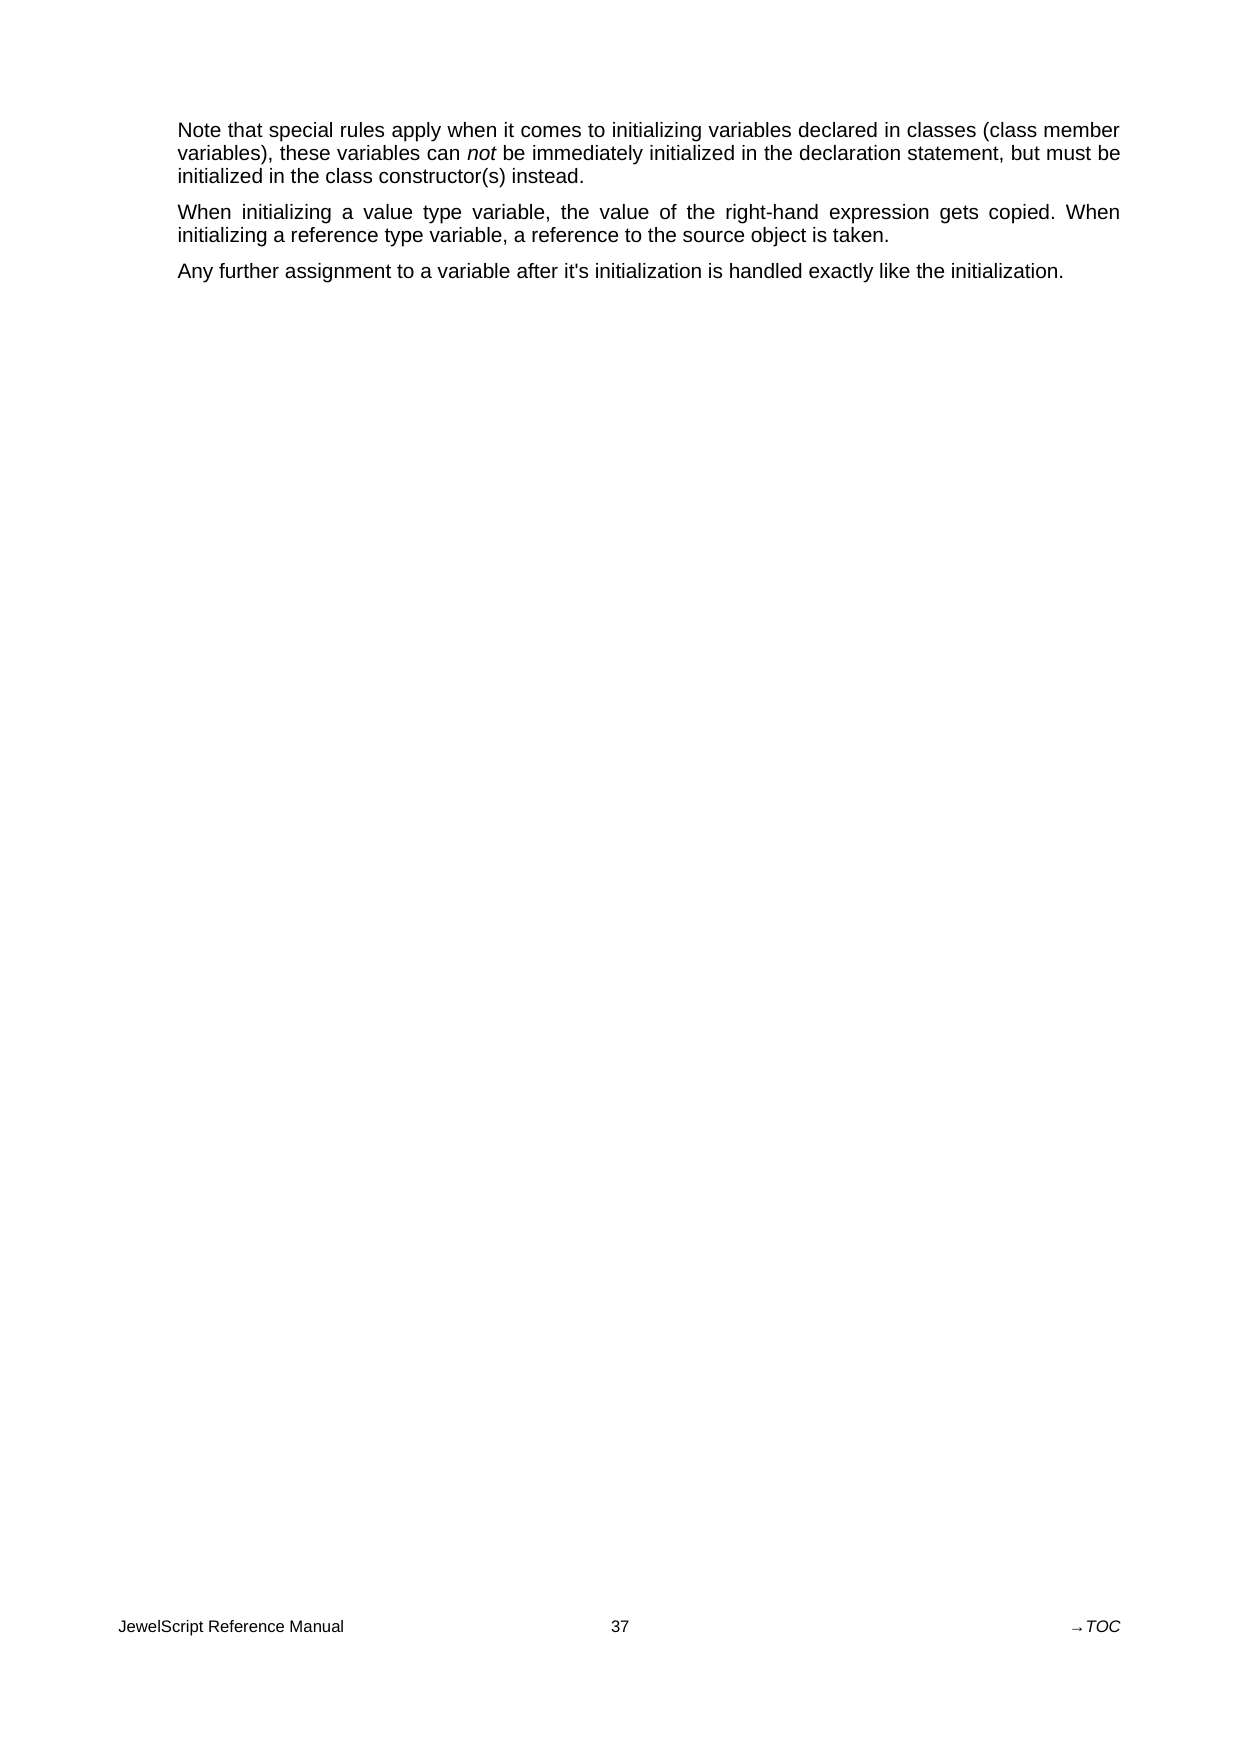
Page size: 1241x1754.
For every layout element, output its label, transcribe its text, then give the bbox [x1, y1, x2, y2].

text Note that special rules apply when it comes to initializing variables declared in classes (class member variables), these variables can not be immediately initialized in the declaration statement, but must be initialized in the class constructor(s) instead. [177, 118, 1122, 188]
text Any further assignment to a variable after it's initialization is handled exactly like the initialization. [177, 259, 1122, 282]
text When initializing a value type variable, the value of the right-hand expression gets copied. When initializing a reference type variable, a reference to the source object is taken. [177, 200, 1122, 247]
